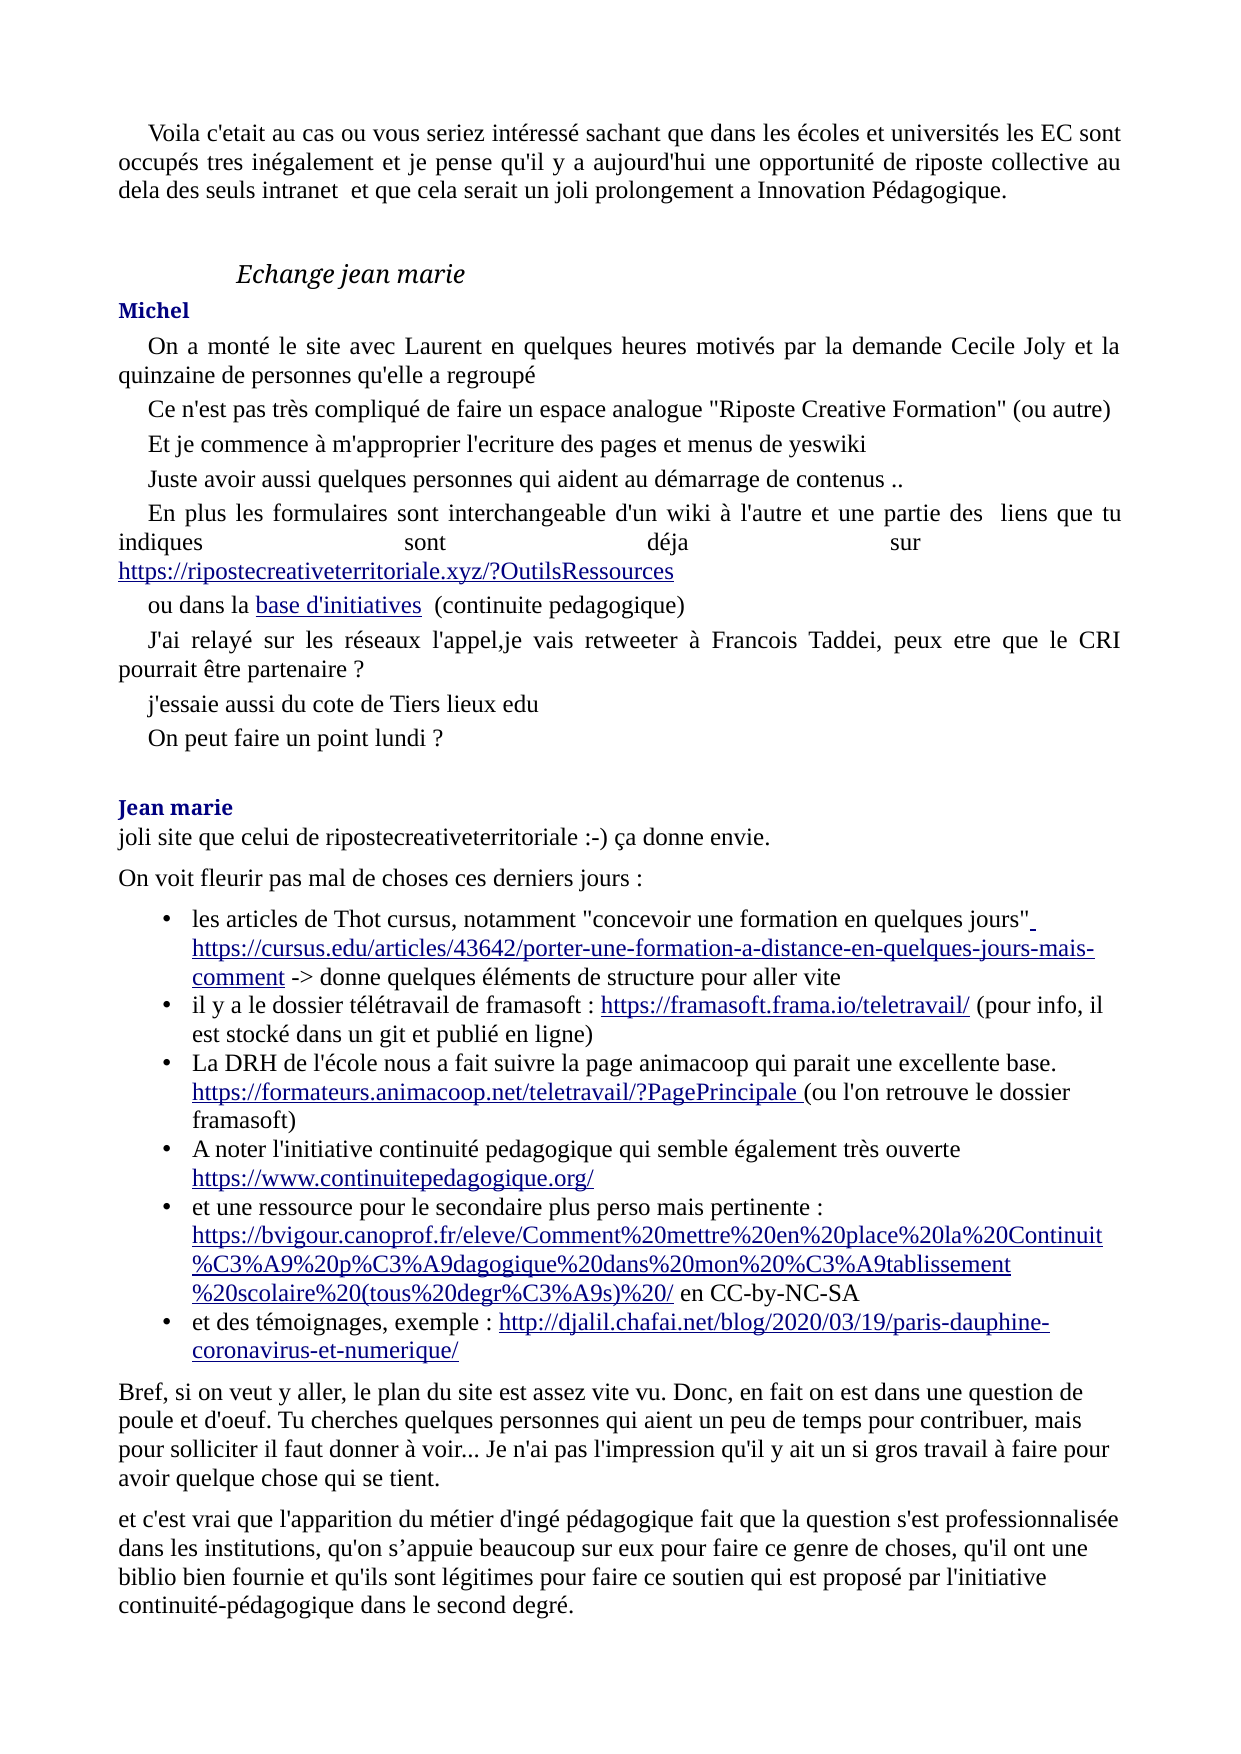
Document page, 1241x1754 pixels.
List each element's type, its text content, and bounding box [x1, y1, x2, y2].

text Bref, si on veut y aller, le plan du site est assez vite vu. Donc, en fait on est dans une question de poule et d'oeuf. Tu cherches quelques personnes qui aient un peu de temps pour contribuer, mais pour solliciter il faut donner à voir... Je n'ai pas l'impression qu'il y ait un si gros travail à faire pour avoir quelque chose qui se tient. [118, 1377, 1122, 1492]
text ou dans la base d'initiatives (continuite pedagogique) [118, 591, 1122, 619]
text On a monté le site avec Laurent en quelques heures motivés par la demande Cecile Joly et la quinzaine de personnes qu'elle a regroupé [118, 331, 1122, 388]
text J'ai relayé sur les réseaux l'appel,je vais retweeter à Francois Taddei, peux etre que le CRI pourrait être partenaire ? [118, 625, 1122, 683]
subtitle Michel [118, 297, 1122, 325]
text On voit fleurir pas mal de choses ces derniers jours : [118, 863, 1122, 892]
text Et je commence à m'approprier l'ecriture des pages et menus de yeswiki [118, 429, 1122, 458]
text Ce n'est pas très compliqué de faire un espace analogue "Riposte Creative Formation" (ou autre) [118, 394, 1122, 423]
subtitle Echange jean marie [236, 257, 1122, 291]
text j'essaie aussi du cote de Tiers lieux edu [118, 689, 1122, 717]
list les articles de Thot cursus, notamment "concevoir une formation en quelques jours" https://cursus.edu/articles/43642/porter-une-formation-a-distance-en-quelques-jours-mais-comment -> donne quelques éléments de structure pour aller vite [162, 904, 1122, 991]
text Voila c'etait au cas ou vous seriez intéressé sachant que dans les écoles et universités les EC sont occupés tres inégalement et je pense qu'il y a aujourd'hui une opportunité de riposte collective au dela des seuls intranet et que cela serait un joli prolongement a Innovation Pédagogique. [118, 118, 1122, 204]
text Juste avoir aussi quelques personnes qui aident au démarrage de contenus .. [118, 464, 1122, 492]
text joli site que celui de ripostecreativeterritoriale :-) ça donne envie. [118, 822, 1122, 851]
list il y a le dossier télétravail de framasoft : https://framasoft.frama.io/teletravail/ (pour info, il est stocké dans un git et publié en ligne) [162, 991, 1122, 1048]
list et une ressource pour le secondaire plus perso mais pertinente : https://bvigour.canoprof.fr/eleve/Comment%20mettre%20en%20place%20la%20Continuit%C3%A9%20p%C3%A9dagogique%20dans%20mon%20%C3%A9tablissement%20scolaire%20(tous%20degr%C3%A9s)%20/ en CC-by-NC-SA [162, 1192, 1122, 1307]
text et c'est vrai que l'apparition du métier d'ingé pédagogique fait que la question s'est professionnalisée dans les institutions, qu'on s’appuie beaucoup sur eux pour faire ce genre de choses, qu'il ont une biblio bien fournie et qu'ils sont légitimes pour faire ce soutien qui est proposé par l'initiative continuité-pédagogique dans le second degré. [118, 1504, 1122, 1619]
list La DRH de l'école nous a fait suivre la page animacoop qui parait une excellente base. https://formateurs.animacoop.net/teletravail/?PagePrincipale (ou l'on retrouve le dossier framasoft) [162, 1048, 1122, 1134]
subtitle Jean marie [118, 793, 1122, 822]
list et des témoignages, exemple : http://djalil.chafai.net/blog/2020/03/19/paris-dauphine-coronavirus-et-numerique/ [162, 1307, 1122, 1364]
text En plus les formulaires sont interchangeable d'un wiki à l'autre et une partie des liens que tu indiques sont déja sur https://ripostecreativeterritoriale.xyz/?OutilsRessources [118, 498, 1122, 585]
list A noter l'initiative continuité pedagogique qui semble également très ouverte https://www.continuitepedagogique.org/ [162, 1134, 1122, 1192]
text On peut faire un point lundi ? [118, 723, 1122, 752]
